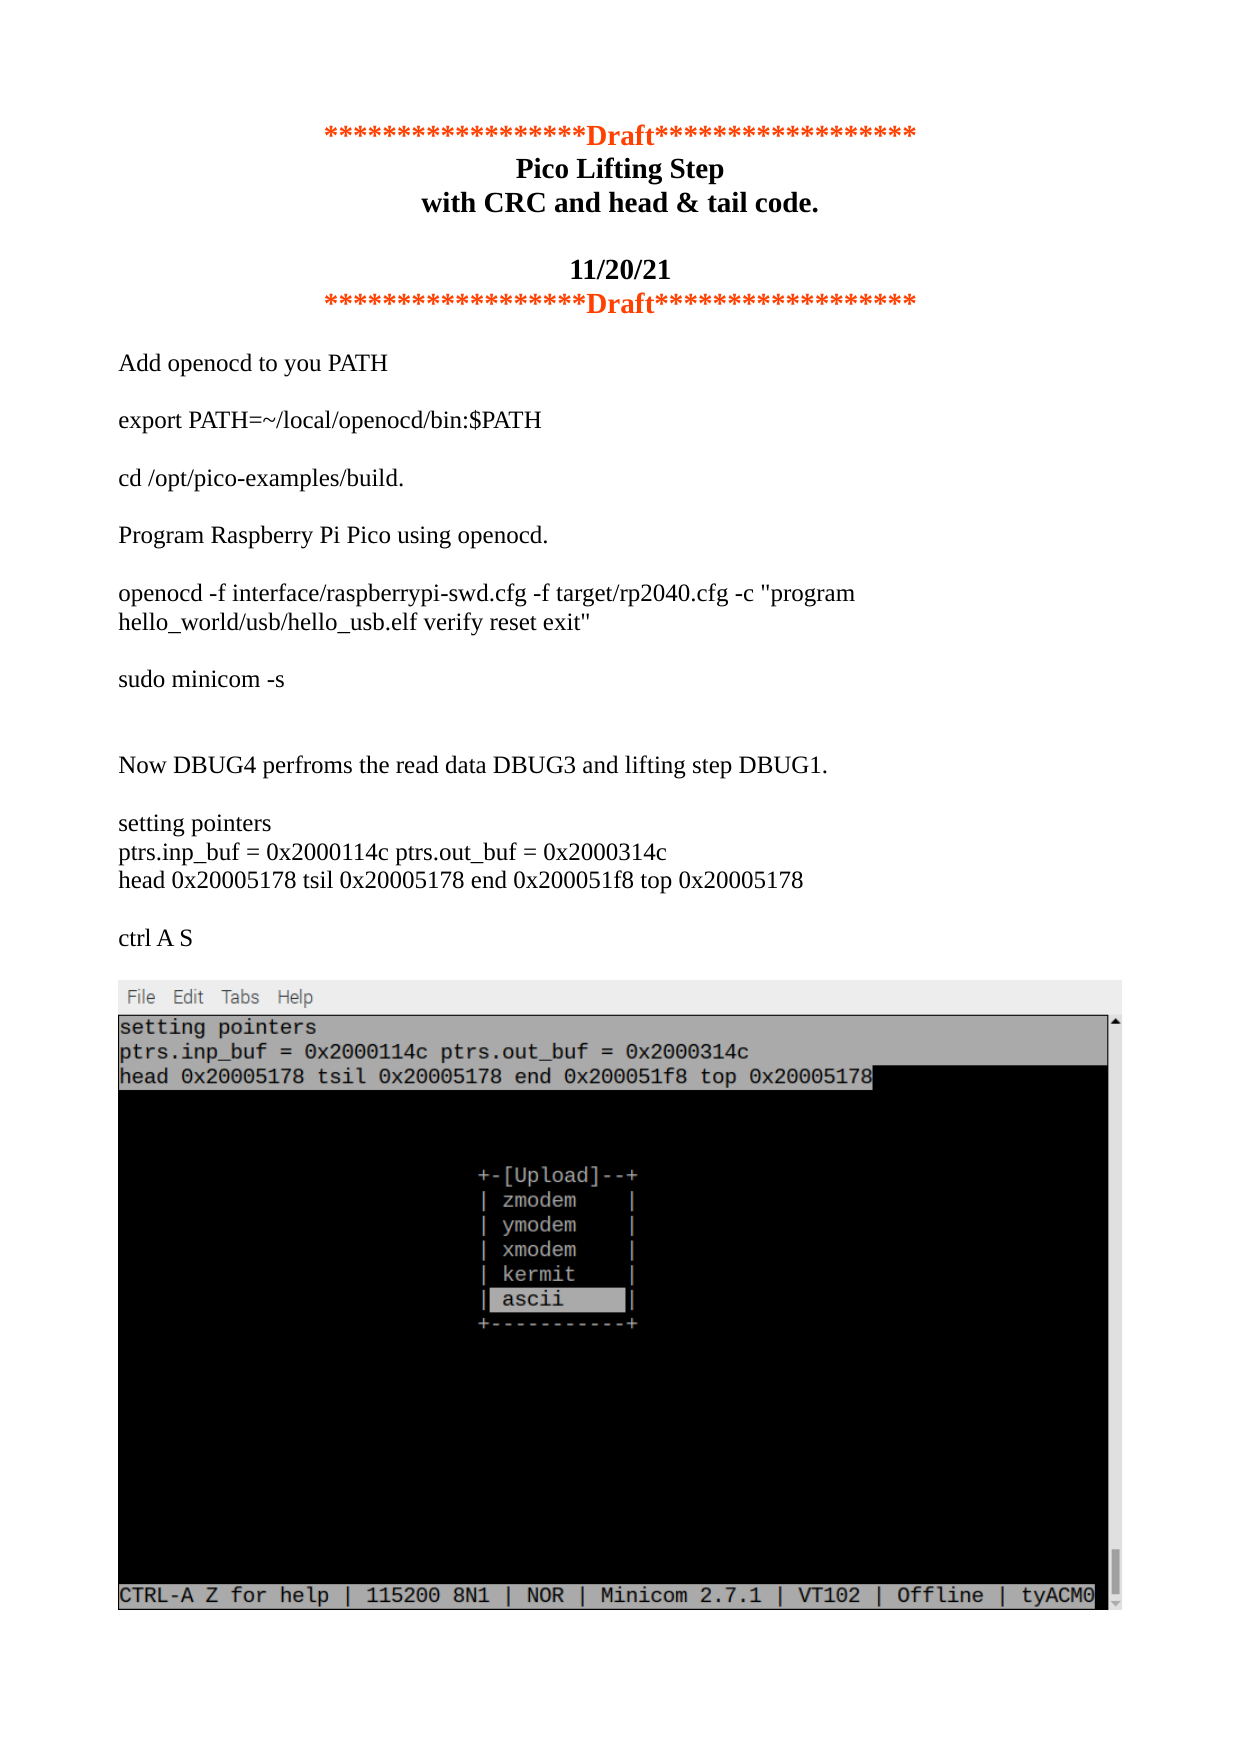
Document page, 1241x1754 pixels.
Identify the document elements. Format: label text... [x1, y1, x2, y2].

text ******************Draft****************** [118, 286, 1122, 319]
text openocd -f interface/raspberrypi-swd.cfg -f target/rp2040.cfg -c "program hello_world/usb/hello_usb.elf verify reset exit" [118, 578, 1122, 636]
text export PATH=~/local/openocd/bin:$PATH [118, 406, 1122, 434]
text ptrs.inp_buf = 0x2000114c ptrs.out_buf = 0x2000314c [118, 837, 1122, 866]
text ctrl A S [118, 923, 1122, 952]
text setting pointers [118, 808, 1122, 837]
text Program Raspberry Pi Pico using openocd. [118, 521, 1122, 549]
text cd /opt/pico-examples/build. [118, 463, 1122, 492]
text 11/20/21 [118, 252, 1122, 286]
picture [118, 980, 1123, 1610]
text Now DBUG4 perfroms the read data DBUG3 and lifting step DBUG1. [118, 751, 1122, 779]
text Add openocd to you PATH [118, 348, 1122, 377]
text sudo minicom -s [118, 664, 1122, 693]
text Pico Lifting Step [118, 152, 1122, 185]
text with CRC and head & tail code. [118, 185, 1122, 219]
text head 0x20005178 tsil 0x20005178 end 0x200051f8 top 0x20005178 [118, 866, 1122, 894]
text ******************Draft****************** [118, 118, 1122, 152]
